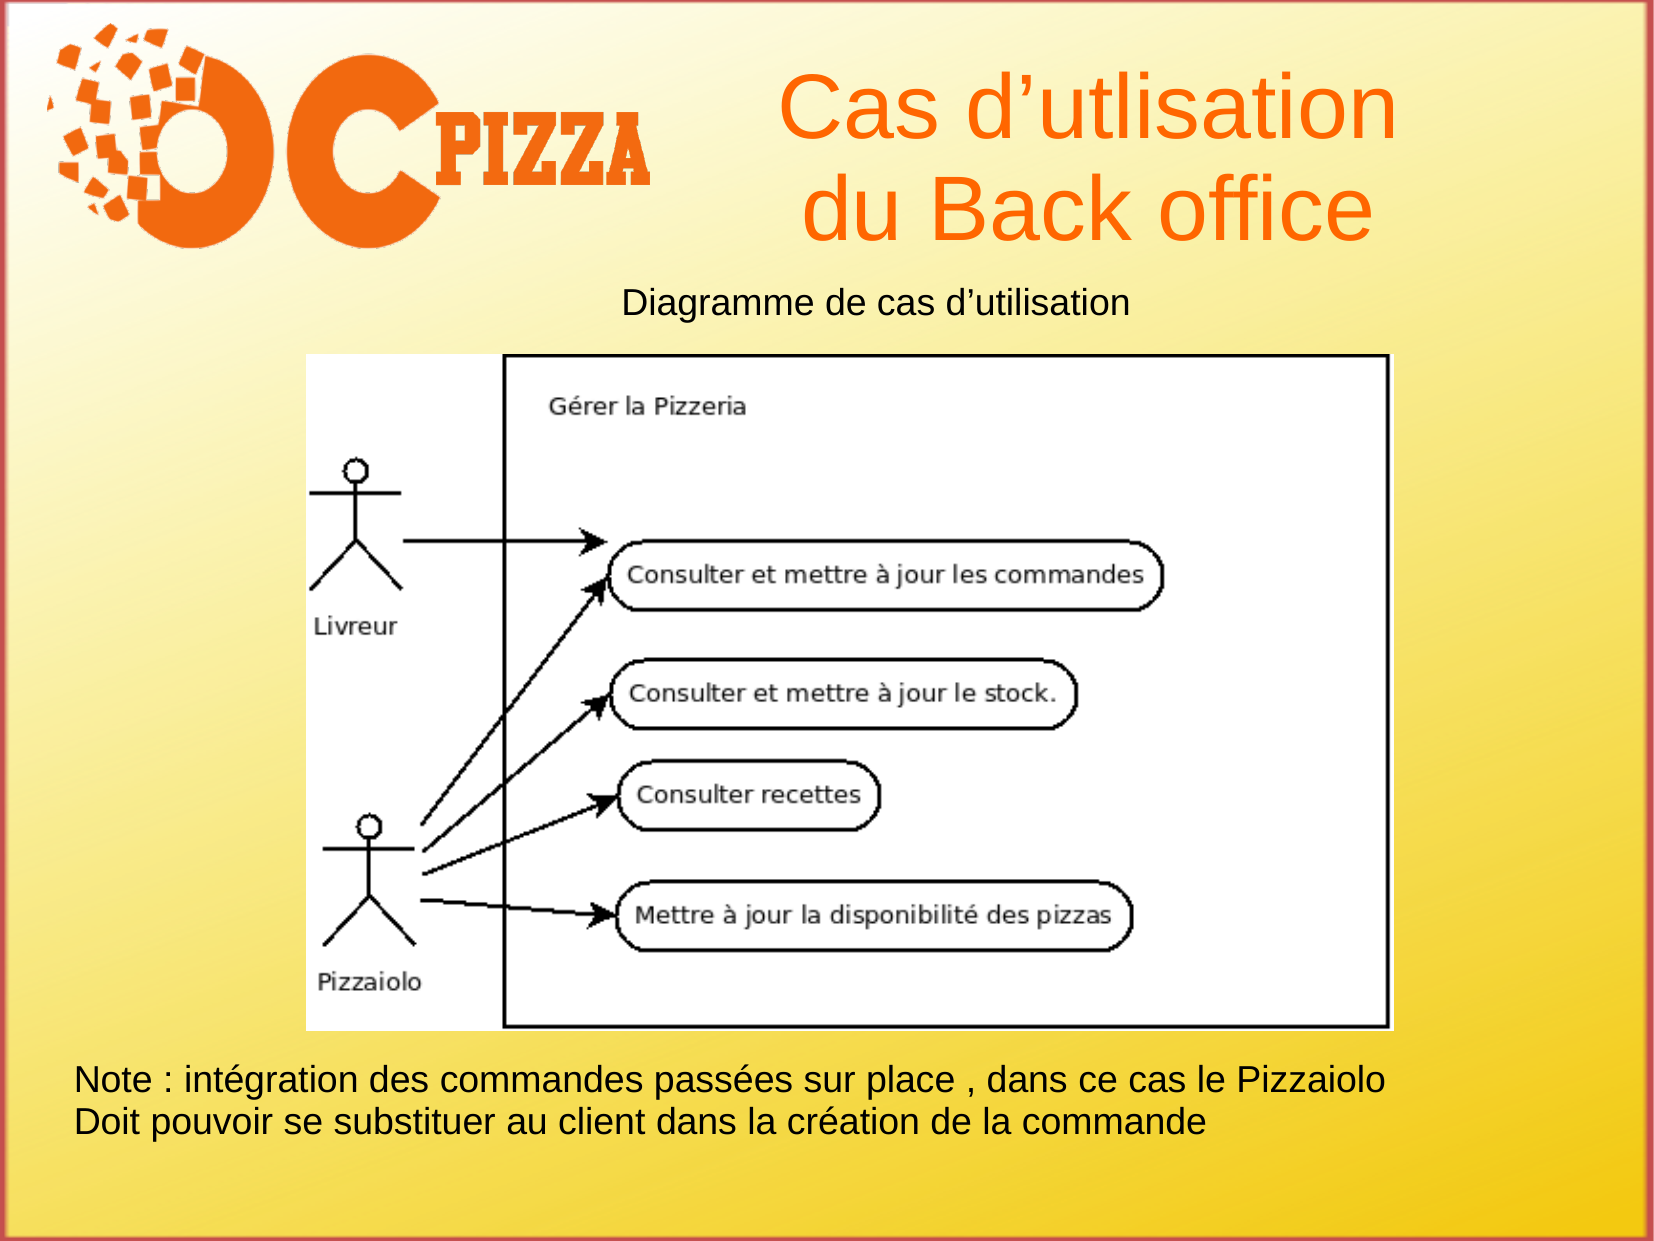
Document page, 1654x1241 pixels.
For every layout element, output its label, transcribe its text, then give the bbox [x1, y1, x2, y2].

text_box Diagramme de cas d’utilisation [606, 273, 1146, 331]
picture [0, 0, 1654, 1241]
text_box Cas d’utlisation du Back office [724, 55, 1453, 261]
text_box Note : intégration des commandes passées sur place , dans ce cas le Pizzaiolo Doit pouvoir se substituer au client dans la création de la commande [59, 1051, 1402, 1150]
